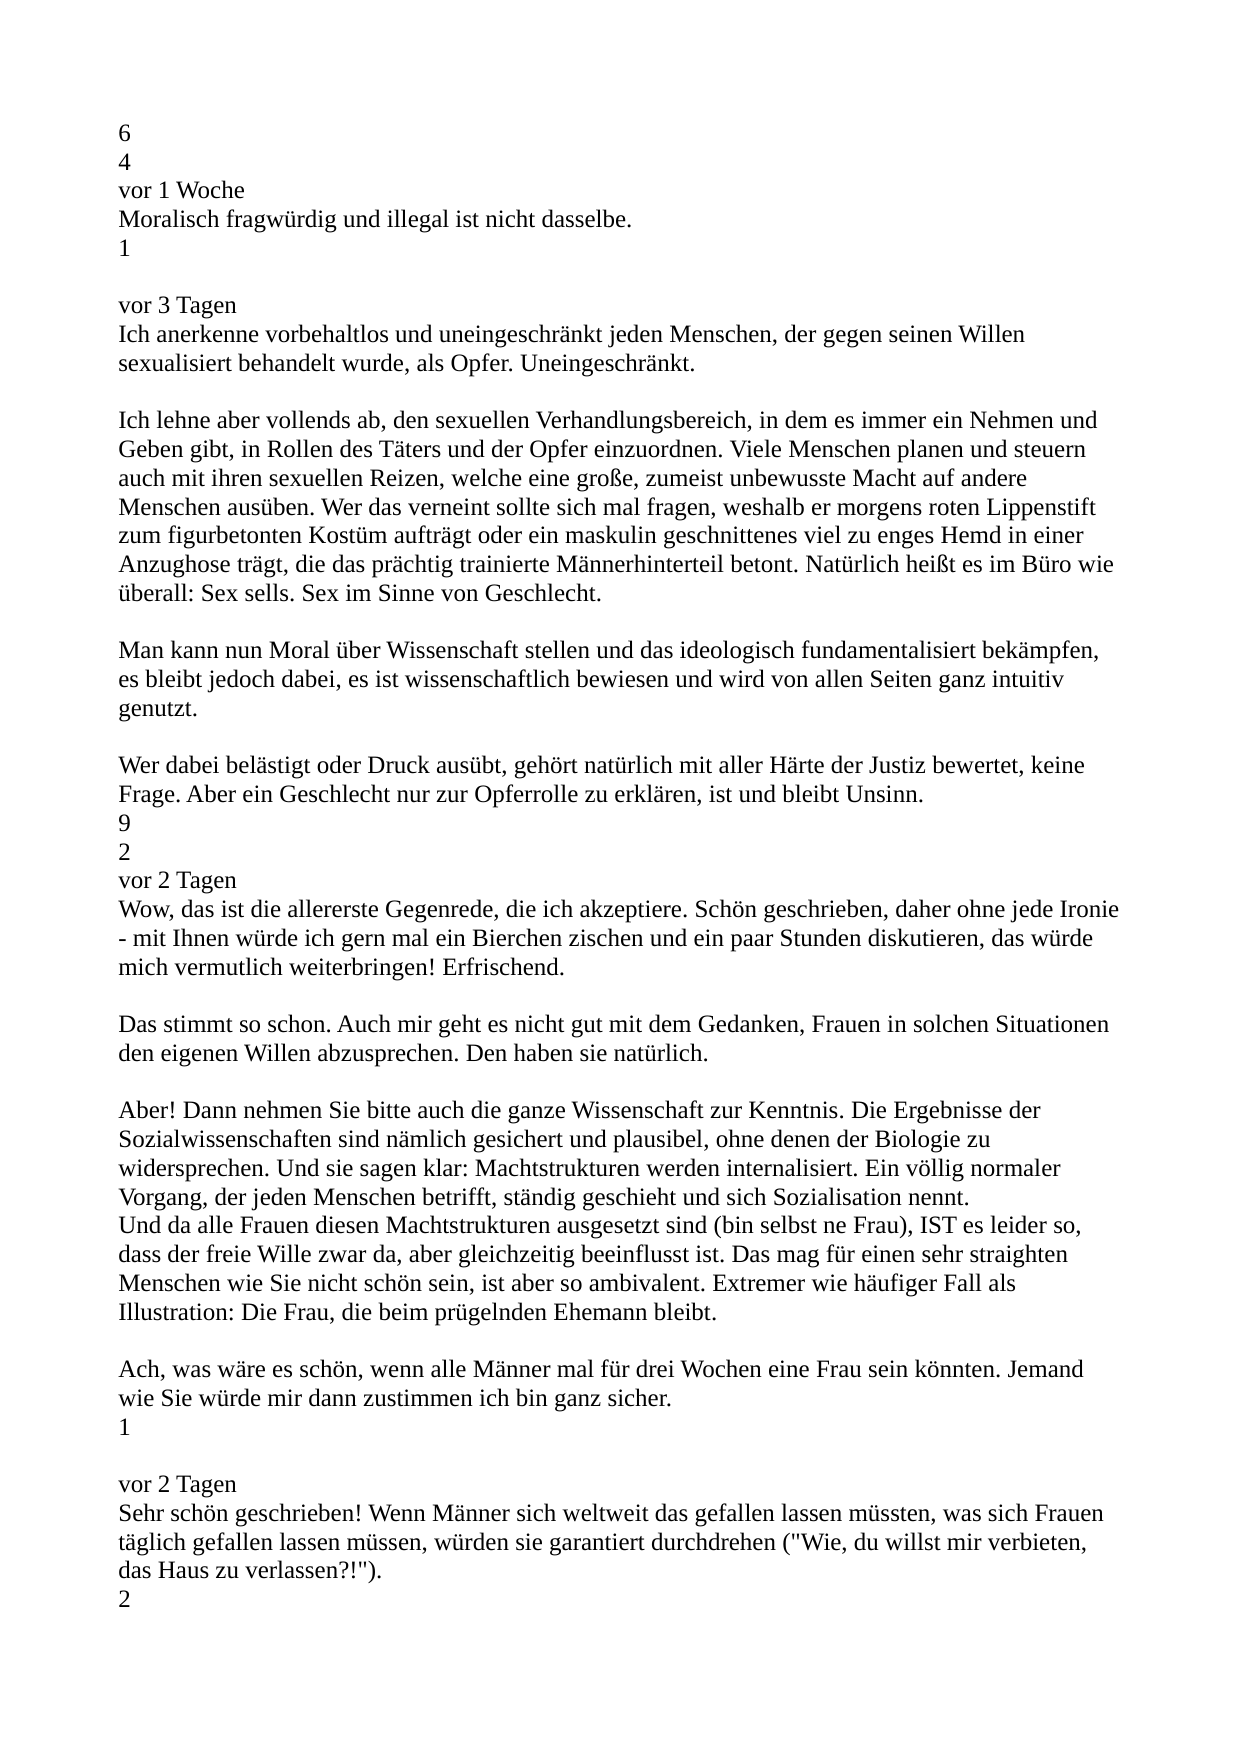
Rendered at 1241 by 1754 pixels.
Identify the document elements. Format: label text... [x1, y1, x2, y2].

text vor 3 Tagen [118, 291, 1122, 319]
text Man kann nun Moral über Wissenschaft stellen und das ideologisch fundamentalisiert bekämpfen, es bleibt jedoch dabei, es ist wissenschaftlich bewiesen und wird von allen Seiten ganz intuitiv genutzt. [118, 636, 1122, 722]
text Ich anerkenne vorbehaltlos und uneingeschränkt jeden Menschen, der gegen seinen Willen sexualisiert behandelt wurde, als Opfer. Uneingeschränkt. [118, 319, 1122, 377]
text Und da alle Frauen diesen Machtstrukturen ausgesetzt sind (bin selbst ne Frau), IST es leider so, dass der freie Wille zwar da, aber gleichzeitig beeinflusst ist. Das mag für einen sehr straighten Menschen wie Sie nicht schön sein, ist aber so ambivalent. Extremer wie häufiger Fall als Illustration: Die Frau, die beim prügelnden Ehemann bleibt. [118, 1211, 1122, 1326]
text 1 [118, 1412, 1122, 1441]
text vor 2 Tagen [118, 1469, 1122, 1498]
text 1 [118, 233, 1122, 262]
text 2 [118, 837, 1122, 866]
text Wow, das ist die allererste Gegenrede, die ich akzeptiere. Schön geschrieben, daher ohne jede Ironie - mit Ihnen würde ich gern mal ein Bierchen zischen und ein paar Stunden diskutieren, das würde mich vermutlich weiterbringen! Erfrischend. [118, 894, 1122, 981]
text 4 [118, 147, 1122, 176]
text Das stimmt so schon. Auch mir geht es nicht gut mit dem Gedanken, Frauen in solchen Situationen den eigenen Willen abzusprechen. Den haben sie natürlich. [118, 1009, 1122, 1067]
text 2 [118, 1584, 1122, 1613]
text Wer dabei belästigt oder Druck ausübt, gehört natürlich mit aller Härte der Justiz bewertet, keine Frage. Aber ein Geschlecht nur zur Opferrolle zu erklären, ist und bleibt Unsinn. [118, 751, 1122, 808]
text Sehr schön geschrieben! Wenn Männer sich weltweit das gefallen lassen müssten, was sich Frauen täglich gefallen lassen müssen, würden sie garantiert durchdrehen ("Wie, du willst mir verbieten, das Haus zu verlassen?!"). [118, 1498, 1122, 1584]
text 6 [118, 118, 1122, 147]
text Moralisch fragwürdig und illegal ist nicht dasselbe. [118, 204, 1122, 233]
text 9 [118, 808, 1122, 837]
text Aber! Dann nehmen Sie bitte auch die ganze Wissenschaft zur Kenntnis. Die Ergebnisse der Sozialwissenschaften sind nämlich gesichert und plausibel, ohne denen der Biologie zu widersprechen. Und sie sagen klar: Machtstrukturen werden internalisiert. Ein völlig normaler Vorgang, der jeden Menschen betrifft, ständig geschieht und sich Sozialisation nennt. [118, 1096, 1122, 1211]
text vor 2 Tagen [118, 866, 1122, 894]
text Ach, was wäre es schön, wenn alle Männer mal für drei Wochen eine Frau sein könnten. Jemand wie Sie würde mir dann zustimmen ich bin ganz sicher. [118, 1354, 1122, 1412]
text vor 1 Woche [118, 176, 1122, 204]
text Ich lehne aber vollends ab, den sexuellen Verhandlungsbereich, in dem es immer ein Nehmen und Geben gibt, in Rollen des Täters und der Opfer einzuordnen. Viele Menschen planen und steuern auch mit ihren sexuellen Reizen, welche eine große, zumeist unbewusste Macht auf andere Menschen ausüben. Wer das verneint sollte sich mal fragen, weshalb er morgens roten Lippenstift zum figurbetonten Kostüm aufträgt oder ein maskulin geschnittenes viel zu enges Hemd in einer Anzughose trägt, die das prächtig trainierte Männerhinterteil betont. Natürlich heißt es im Büro wie überall: Sex sells. Sex im Sinne von Geschlecht. [118, 406, 1122, 607]
